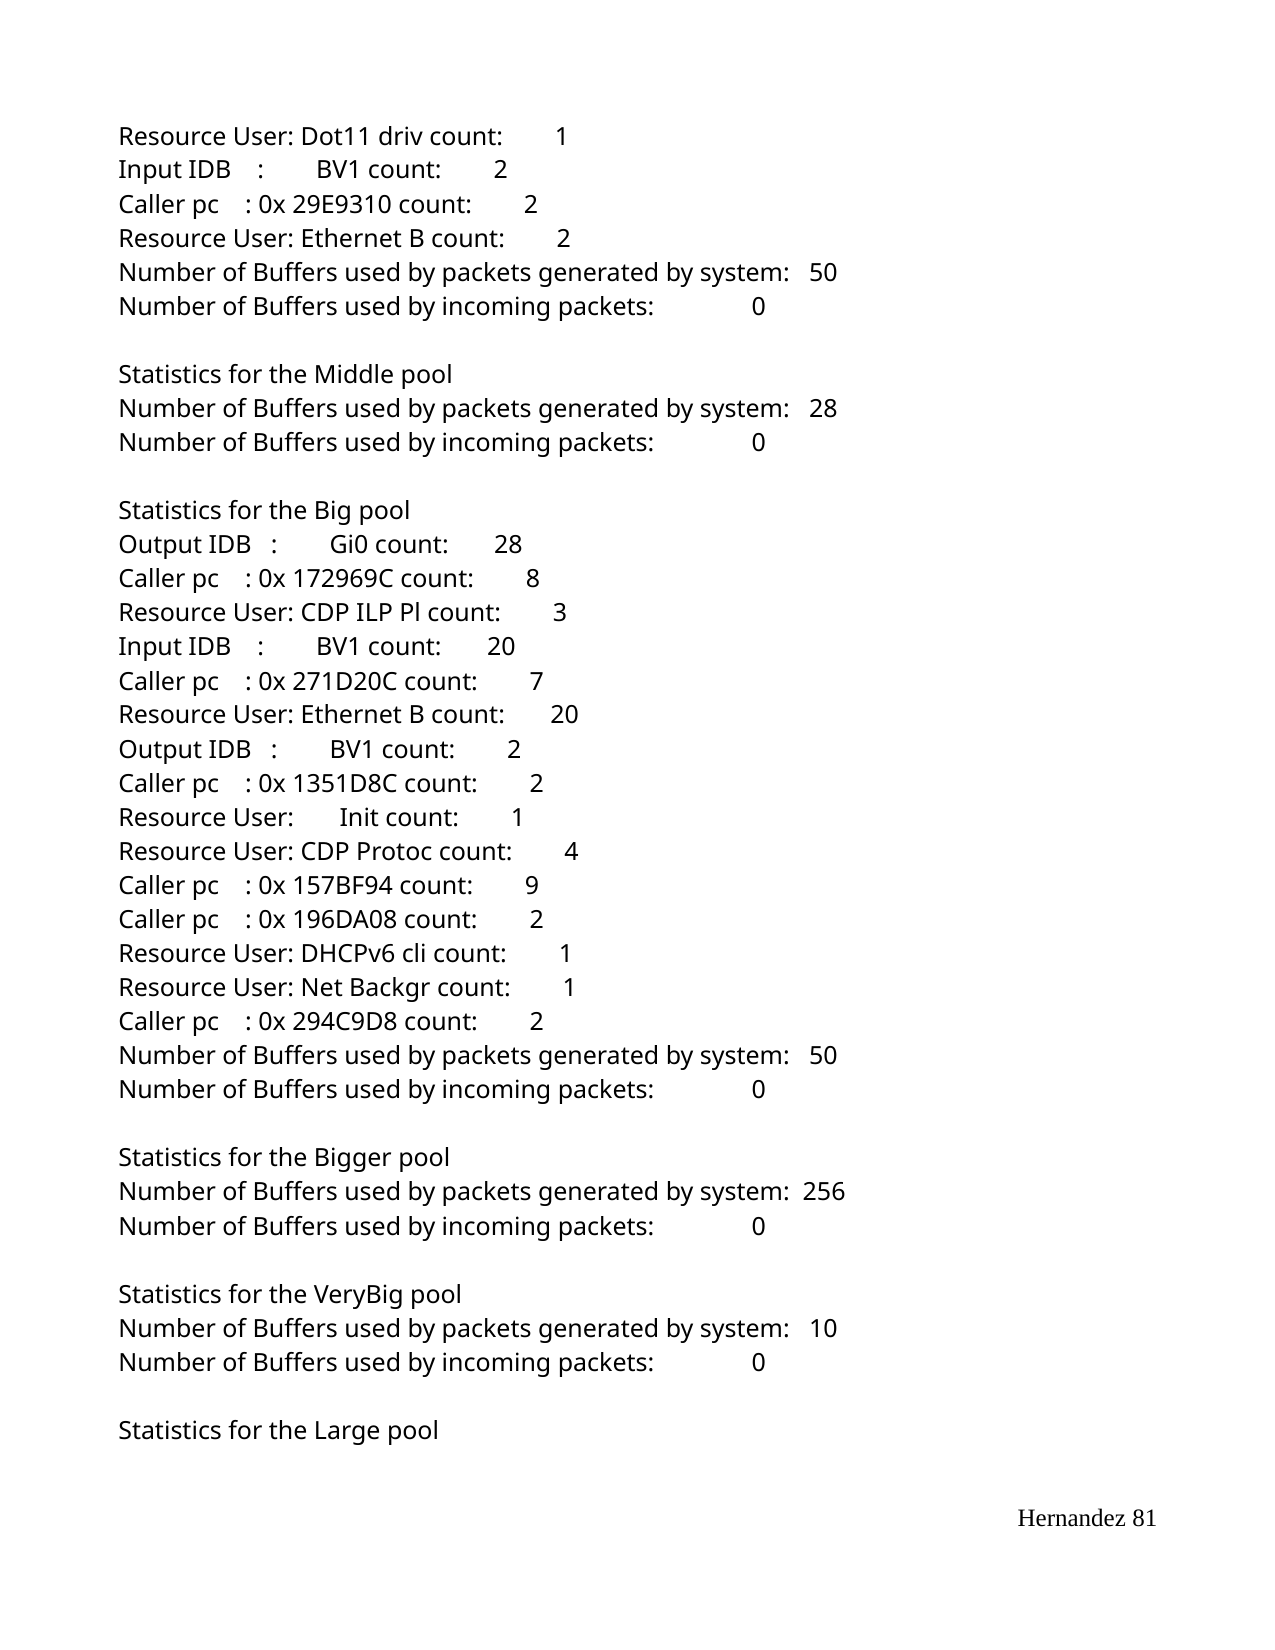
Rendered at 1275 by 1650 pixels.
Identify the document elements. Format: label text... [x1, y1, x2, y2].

text Caller pc : 0x 29E9310 count: 2 [118, 186, 1157, 220]
text Number of Buffers used by packets generated by system: 50 [118, 254, 1157, 288]
text Resource User: Init count: 1 [118, 799, 1157, 833]
text Statistics for the Middle pool [118, 357, 1157, 391]
text Caller pc : 0x 294C9D8 count: 2 [118, 1004, 1157, 1038]
text Statistics for the Large pool [118, 1412, 1157, 1447]
text Number of Buffers used by packets generated by system: 50 [118, 1038, 1157, 1072]
text Caller pc : 0x 172969C count: 8 [118, 561, 1157, 595]
text Caller pc : 0x 157BF94 count: 9 [118, 867, 1157, 902]
text Caller pc : 0x 271D20C count: 7 [118, 663, 1157, 697]
text Resource User: CDP Protoc count: 4 [118, 833, 1157, 867]
text Number of Buffers used by packets generated by system: 10 [118, 1310, 1157, 1344]
text Resource User: CDP ILP Pl count: 3 [118, 595, 1157, 629]
text Number of Buffers used by incoming packets: 0 [118, 288, 1157, 322]
text Output IDB : BV1 count: 2 [118, 731, 1157, 765]
text Number of Buffers used by incoming packets: 0 [118, 1072, 1157, 1106]
text Resource User: Ethernet B count: 20 [118, 697, 1157, 731]
text Output IDB : Gi0 count: 28 [118, 527, 1157, 561]
text Statistics for the VeryBig pool [118, 1276, 1157, 1310]
text Number of Buffers used by packets generated by system: 256 [118, 1174, 1157, 1208]
text Caller pc : 0x 1351D8C count: 2 [118, 765, 1157, 799]
text Number of Buffers used by incoming packets: 0 [118, 425, 1157, 459]
text Input IDB : BV1 count: 20 [118, 629, 1157, 663]
text Resource User: Net Backgr count: 1 [118, 970, 1157, 1004]
text Statistics for the Big pool [118, 493, 1157, 527]
text Statistics for the Bigger pool [118, 1140, 1157, 1174]
text Input IDB : BV1 count: 2 [118, 152, 1157, 186]
text Number of Buffers used by incoming packets: 0 [118, 1208, 1157, 1242]
text Number of Buffers used by incoming packets: 0 [118, 1344, 1157, 1378]
text Resource User: Ethernet B count: 2 [118, 220, 1157, 254]
text Resource User: Dot11 driv count: 1 [118, 118, 1157, 152]
text Caller pc : 0x 196DA08 count: 2 [118, 902, 1157, 936]
text Number of Buffers used by packets generated by system: 28 [118, 391, 1157, 425]
text Resource User: DHCPv6 cli count: 1 [118, 936, 1157, 970]
